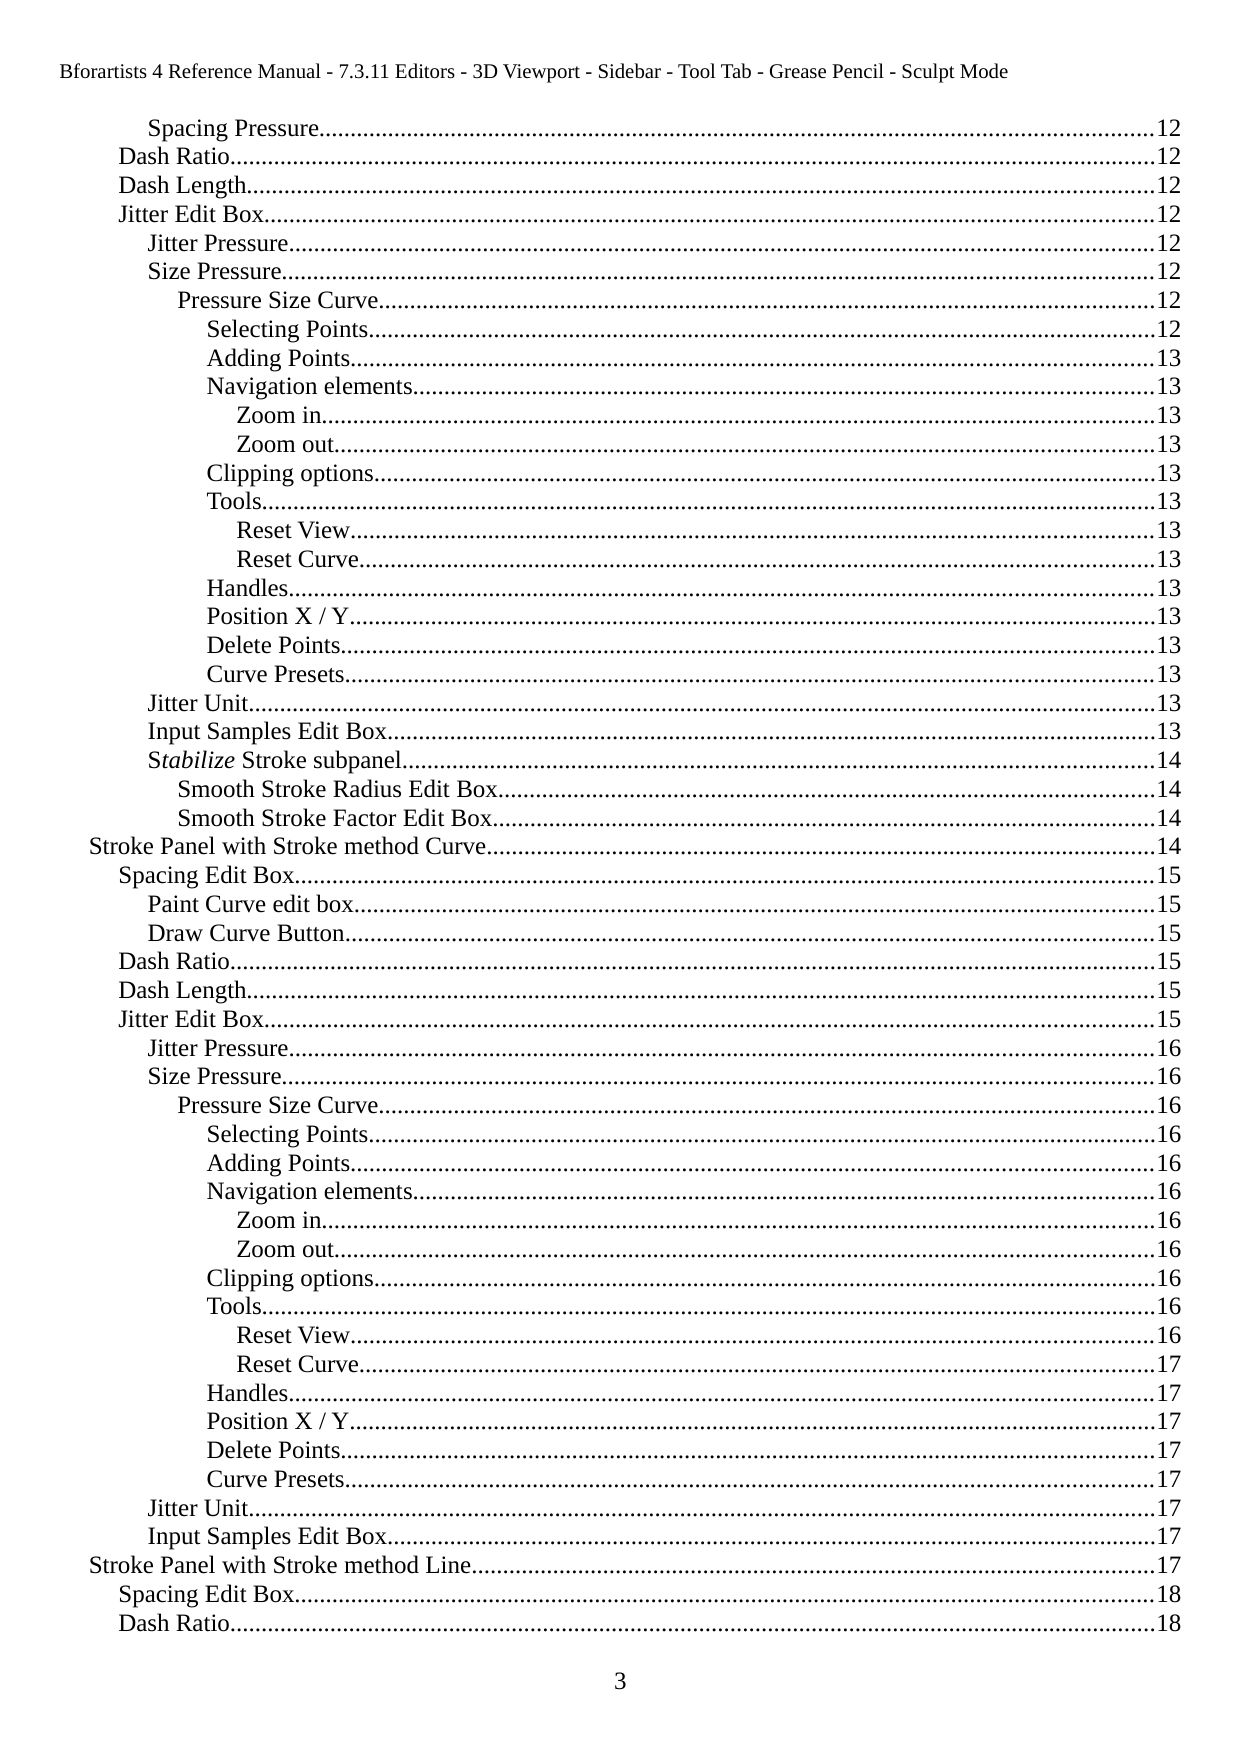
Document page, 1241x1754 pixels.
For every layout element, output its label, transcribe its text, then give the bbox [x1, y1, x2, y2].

text Position X / Y 17 [206, 1406, 1181, 1435]
text Jitter Unit 13 [147, 688, 1181, 716]
text Draw Curve Button 15 [147, 918, 1181, 946]
text Stabilize Stroke subpanel 14 [147, 745, 1181, 774]
text Delete Points 13 [206, 630, 1181, 659]
text Smooth Stroke Factor Edit Box 14 [177, 803, 1181, 831]
text Curve Presets 13 [206, 659, 1181, 688]
text Stroke Panel with Stroke method Line 17 [88, 1550, 1181, 1579]
text Size Pressure 16 [147, 1061, 1181, 1090]
text Spacing Pressure 12 [147, 113, 1181, 141]
text Pressure Size Curve 12 [177, 285, 1181, 314]
text Dash Length 12 [118, 170, 1181, 199]
text Handles 17 [206, 1378, 1181, 1406]
text Smooth Stroke Radius Edit Box 14 [177, 774, 1181, 803]
text Clipping options 16 [206, 1263, 1181, 1291]
text Adding Points 16 [206, 1148, 1181, 1176]
text Pressure Size Curve 16 [177, 1090, 1181, 1119]
text Jitter Pressure 16 [147, 1033, 1181, 1061]
text Jitter Edit Box 12 [118, 199, 1181, 228]
text Handles 13 [206, 573, 1181, 601]
text Stroke Panel with Stroke method Curve 14 [88, 831, 1181, 860]
text Zoom in 13 [236, 400, 1181, 429]
text Selecting Points 16 [206, 1119, 1181, 1148]
text Zoom out 16 [236, 1234, 1181, 1263]
text Zoom out 13 [236, 429, 1181, 458]
text Adding Points 13 [206, 343, 1181, 371]
text Position X / Y 13 [206, 601, 1181, 630]
text Input Samples Edit Box 17 [147, 1521, 1181, 1550]
text Reset Curve 13 [236, 544, 1181, 573]
text Dash Ratio 18 [118, 1608, 1181, 1636]
text Delete Points 17 [206, 1435, 1181, 1464]
text Jitter Pressure 12 [147, 228, 1181, 256]
text Tools 13 [206, 486, 1181, 515]
text Reset Curve 17 [236, 1349, 1181, 1378]
text Jitter Unit 17 [147, 1493, 1181, 1521]
text Jitter Edit Box 15 [118, 1004, 1181, 1033]
text Tools 16 [206, 1291, 1181, 1320]
text Navigation elements 13 [206, 371, 1181, 400]
text Navigation elements 16 [206, 1176, 1181, 1205]
text Spacing Edit Box 18 [118, 1579, 1181, 1608]
text Selecting Points 12 [206, 314, 1181, 343]
text Reset View 16 [236, 1320, 1181, 1349]
text Dash Ratio 15 [118, 946, 1181, 975]
text Paint Curve edit box 15 [147, 889, 1181, 918]
text Dash Ratio 12 [118, 141, 1181, 170]
text Input Samples Edit Box 13 [147, 716, 1181, 745]
text Reset View 13 [236, 515, 1181, 544]
text Size Pressure 12 [147, 256, 1181, 285]
text Curve Presets 17 [206, 1464, 1181, 1493]
text Spacing Edit Box 15 [118, 860, 1181, 889]
text Dash Length 15 [118, 975, 1181, 1004]
text Clipping options 13 [206, 458, 1181, 486]
text Zoom in 16 [236, 1205, 1181, 1234]
